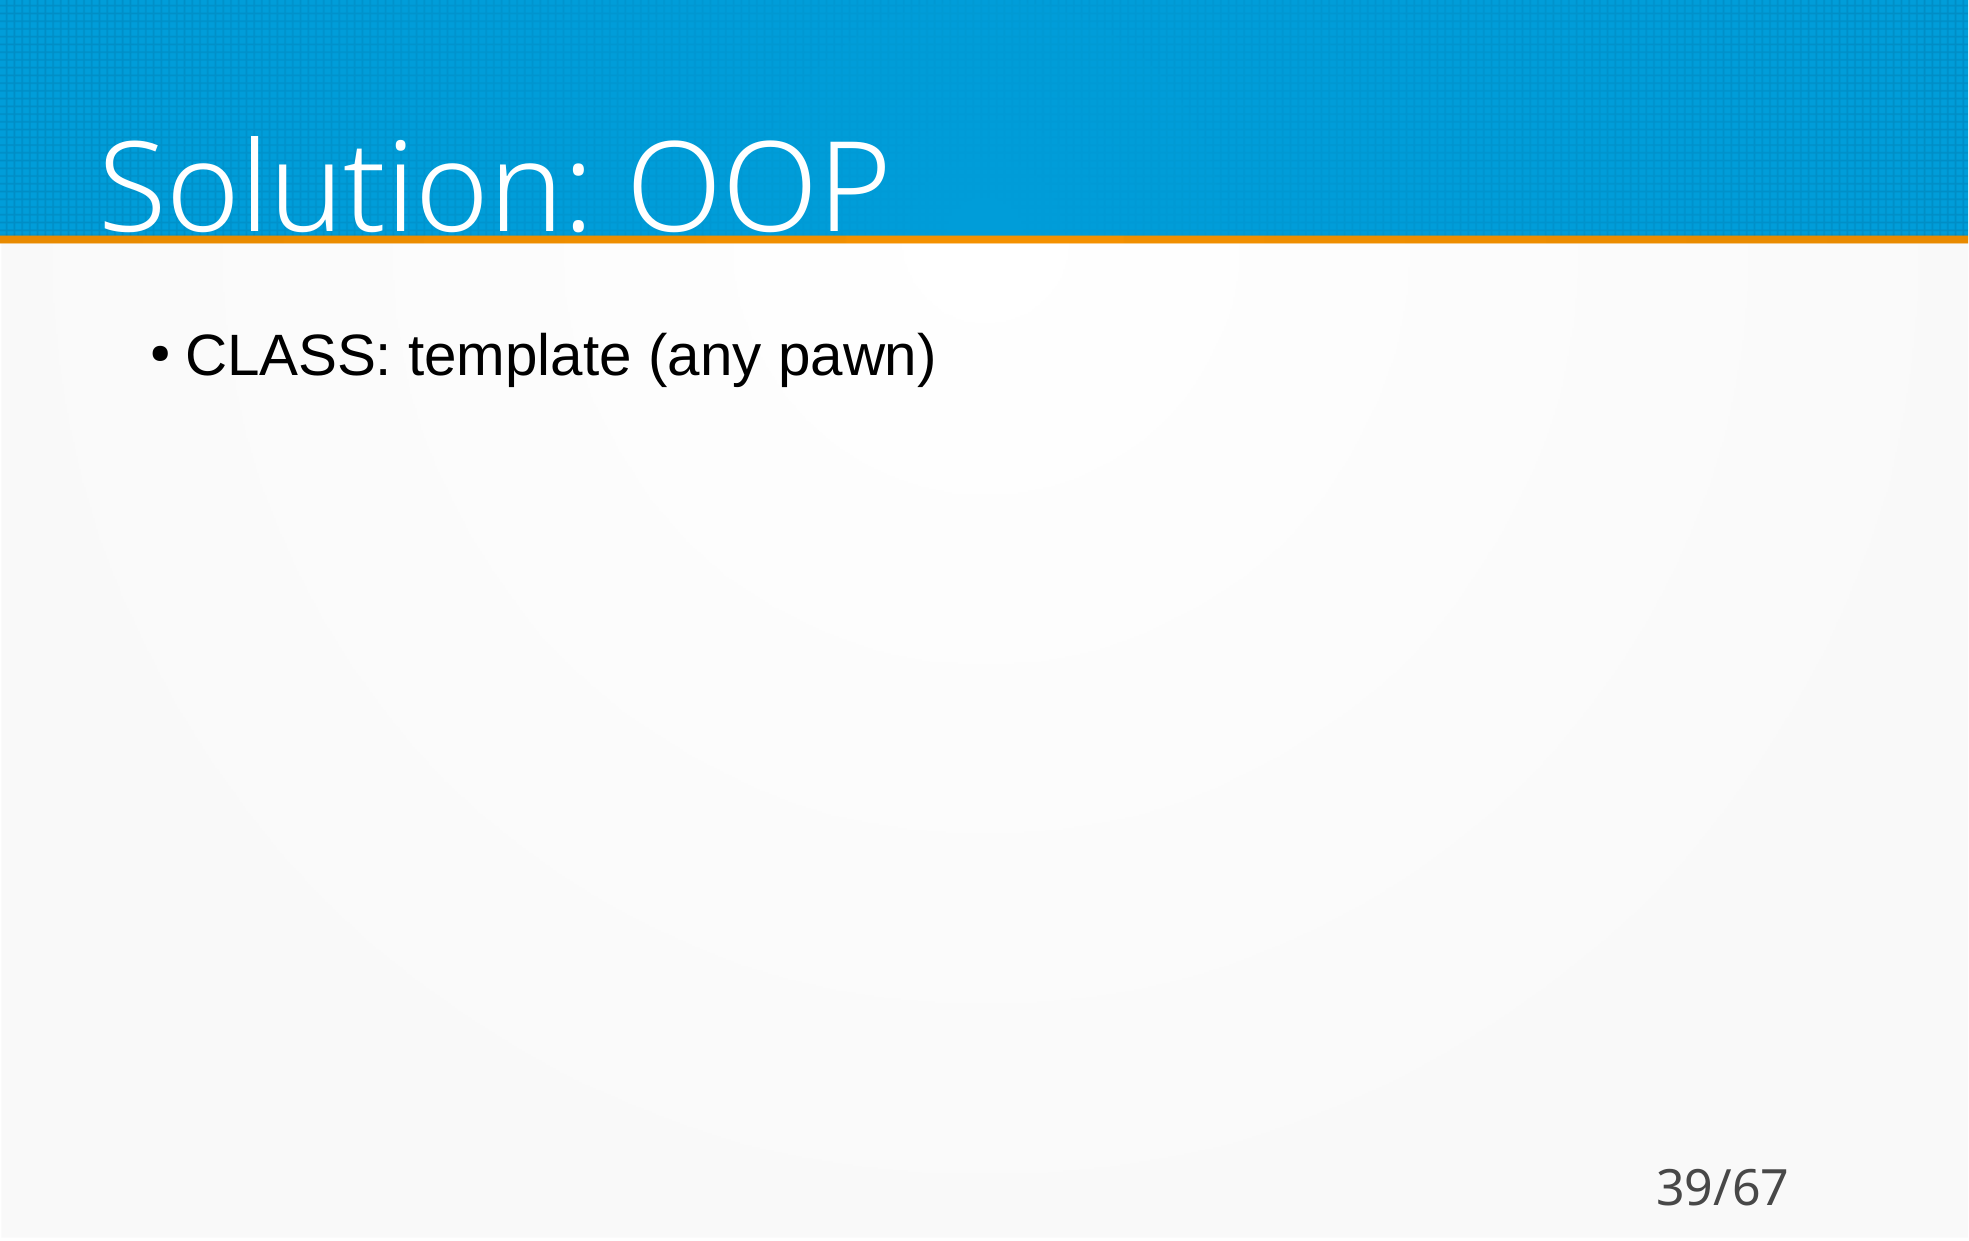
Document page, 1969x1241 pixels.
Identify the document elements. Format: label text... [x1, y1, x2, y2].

picture [0, 236, 1969, 1241]
title Solution: OOP [98, 49, 1870, 257]
text_box CLASS: template (any pawn) [135, 315, 976, 395]
